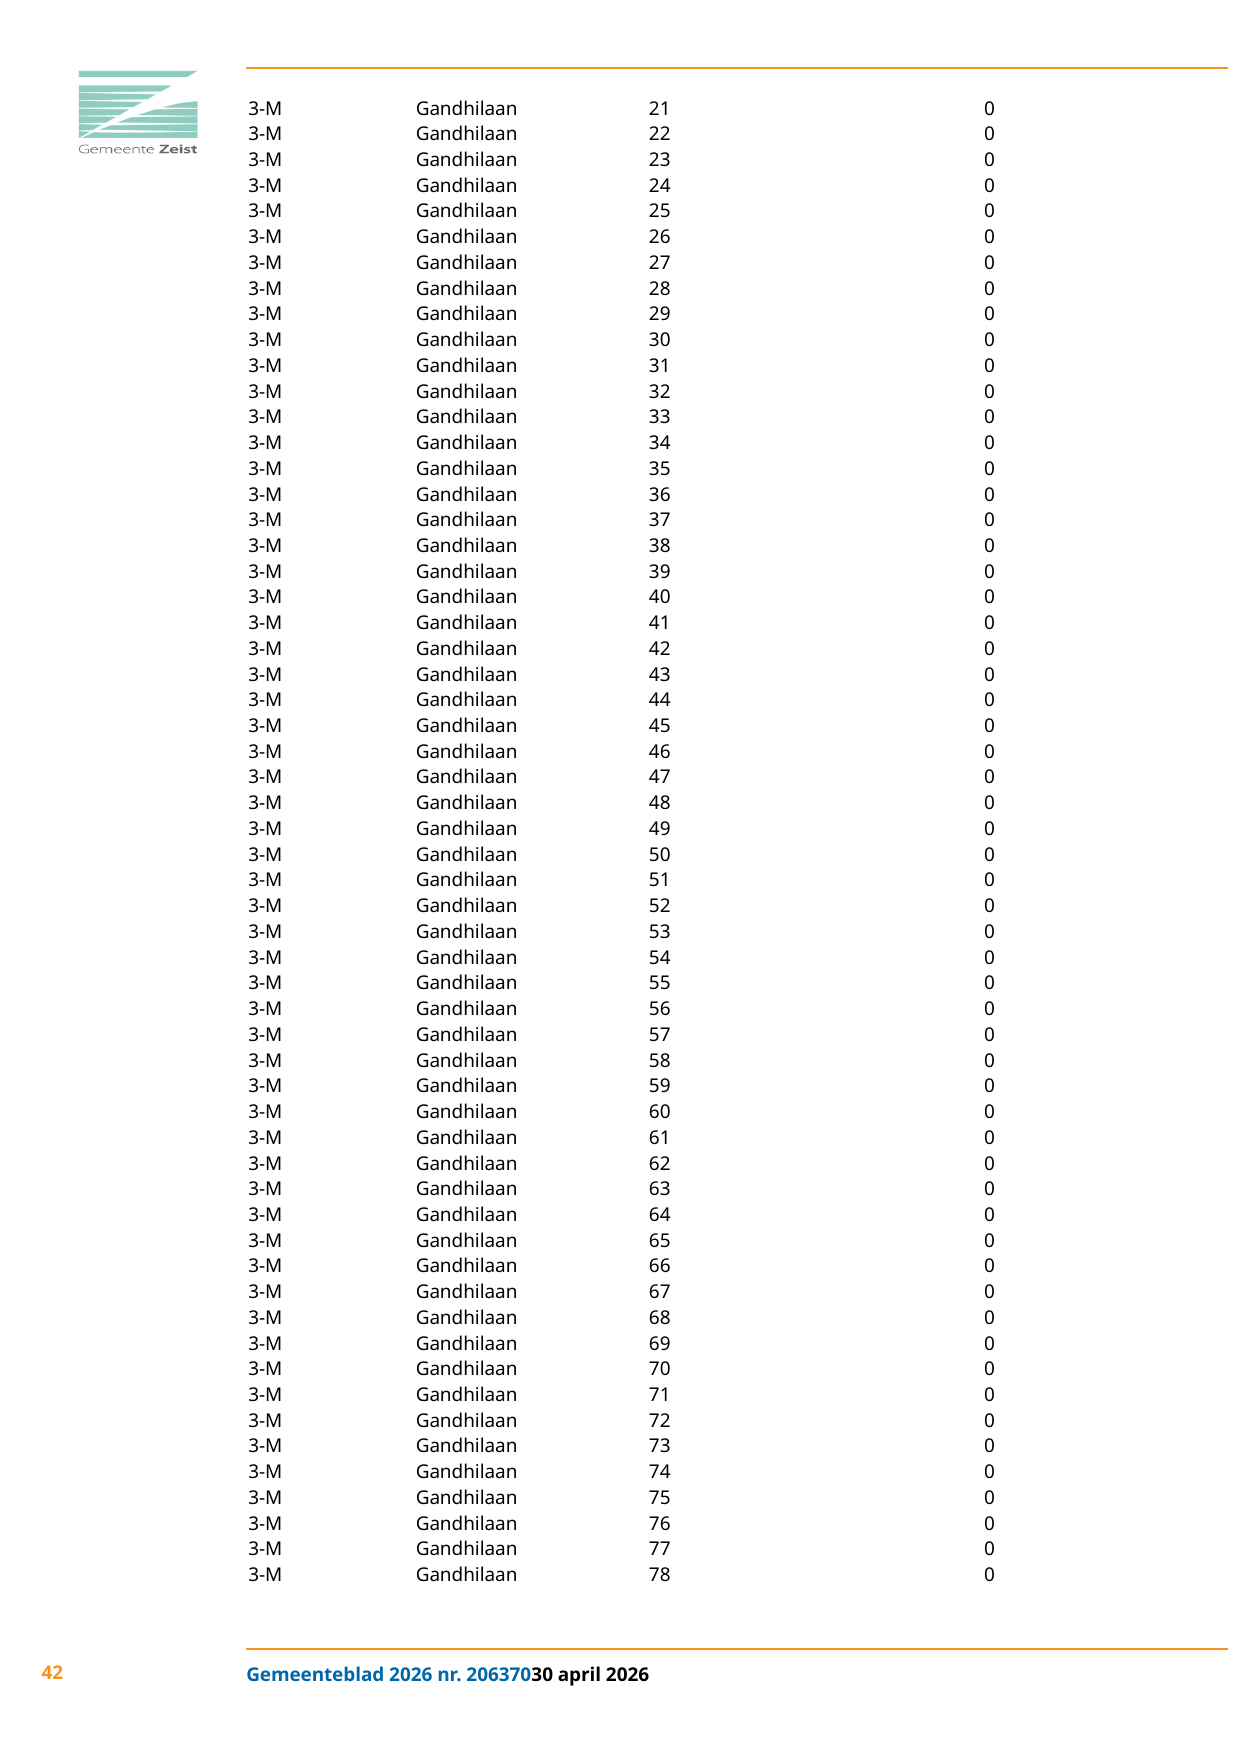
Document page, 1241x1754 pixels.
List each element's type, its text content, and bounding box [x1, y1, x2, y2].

table_cell 65 [649, 1227, 816, 1253]
table_cell [816, 944, 984, 969]
table_cell 54 [649, 944, 816, 969]
table_cell [816, 1175, 984, 1201]
table_cell 3-M [248, 944, 416, 969]
table_cell Gandhilaan [416, 198, 649, 223]
table_cell 3-M [248, 661, 416, 687]
table_cell [816, 326, 984, 352]
table_cell 3-M [248, 867, 416, 892]
table_cell 3-M [248, 1536, 416, 1561]
table_cell 41 [649, 609, 816, 635]
table_cell 0 [984, 1047, 1152, 1072]
table_cell 3-M [248, 687, 416, 712]
table_cell 3-M [248, 584, 416, 609]
table_cell 38 [649, 532, 816, 558]
table_cell 3-M [248, 970, 416, 995]
table_cell [816, 429, 984, 455]
table_cell Gandhilaan [416, 738, 649, 764]
table_cell 64 [649, 1201, 816, 1227]
table_cell [816, 1304, 984, 1330]
table_cell 0 [984, 1433, 1152, 1458]
table_cell 57 [649, 1021, 816, 1047]
table_cell 0 [984, 764, 1152, 789]
table_cell [816, 995, 984, 1021]
table_cell 72 [649, 1407, 816, 1433]
table_cell [816, 609, 984, 635]
table_cell [816, 584, 984, 609]
table_cell Gandhilaan [416, 1484, 649, 1510]
table_cell Gandhilaan [416, 1098, 649, 1124]
table_cell 0 [984, 738, 1152, 764]
table_cell 71 [649, 1381, 816, 1407]
table_cell 0 [984, 995, 1152, 1021]
table_cell 3-M [248, 429, 416, 455]
table_cell 50 [649, 841, 816, 867]
table_cell Gandhilaan [416, 1124, 649, 1150]
table_cell 0 [984, 198, 1152, 223]
table_cell 3-M [248, 532, 416, 558]
table_cell Gandhilaan [416, 764, 649, 789]
table_cell 0 [984, 1356, 1152, 1381]
table_cell 47 [649, 764, 816, 789]
table_cell 40 [649, 584, 816, 609]
table_cell 3-M [248, 609, 416, 635]
table_cell [816, 687, 984, 712]
table_cell Gandhilaan [416, 224, 649, 249]
table_cell 3-M [248, 1510, 416, 1536]
table_cell 0 [984, 918, 1152, 944]
table_cell 29 [649, 301, 816, 326]
table_cell 0 [984, 841, 1152, 867]
table_cell Gandhilaan [416, 661, 649, 687]
table_cell 0 [984, 121, 1152, 146]
table_cell [816, 172, 984, 198]
table_cell 44 [649, 687, 816, 712]
table_cell 21 [649, 95, 816, 121]
table_cell Gandhilaan [416, 867, 649, 892]
table_cell 3-M [248, 249, 416, 275]
table_cell [816, 121, 984, 146]
table_cell [816, 1021, 984, 1047]
table_cell 0 [984, 1253, 1152, 1278]
table_cell Gandhilaan [416, 146, 649, 172]
table_cell 0 [984, 532, 1152, 558]
table_cell 36 [649, 481, 816, 506]
table_cell 3-M [248, 224, 416, 249]
table_cell Gandhilaan [416, 1510, 649, 1536]
table_cell 0 [984, 712, 1152, 738]
table_cell 0 [984, 1510, 1152, 1536]
table_cell [816, 1356, 984, 1381]
table_cell [816, 1073, 984, 1098]
table_cell 0 [984, 1561, 1152, 1587]
table_cell Gandhilaan [416, 584, 649, 609]
table_cell Gandhilaan [416, 429, 649, 455]
table_cell 0 [984, 893, 1152, 918]
table_cell [816, 275, 984, 301]
table_cell Gandhilaan [416, 404, 649, 429]
table_cell 77 [649, 1536, 816, 1561]
table_cell Gandhilaan [416, 1073, 649, 1098]
table_cell 0 [984, 1381, 1152, 1407]
table_cell 3-M [248, 1484, 416, 1510]
table_cell [816, 1561, 984, 1587]
table_cell [816, 301, 984, 326]
table_cell Gandhilaan [416, 249, 649, 275]
table_cell 0 [984, 1021, 1152, 1047]
table_cell 49 [649, 815, 816, 841]
table_cell 0 [984, 558, 1152, 584]
table_cell 59 [649, 1073, 816, 1098]
table_cell [816, 1484, 984, 1510]
table_cell 3-M [248, 352, 416, 378]
table_cell [816, 558, 984, 584]
table_cell 0 [984, 815, 1152, 841]
table_cell 0 [984, 429, 1152, 455]
table_cell Gandhilaan [416, 95, 649, 121]
table_cell [816, 790, 984, 815]
table_cell 0 [984, 378, 1152, 403]
table_cell 26 [649, 224, 816, 249]
table_cell 67 [649, 1278, 816, 1304]
table_cell 43 [649, 661, 816, 687]
table_cell [816, 1124, 984, 1150]
table_cell [816, 661, 984, 687]
table_cell 3-M [248, 764, 416, 789]
table_cell 3-M [248, 1278, 416, 1304]
table_cell 0 [984, 1201, 1152, 1227]
table_cell 34 [649, 429, 816, 455]
table_cell 3-M [248, 1304, 416, 1330]
table_cell Gandhilaan [416, 455, 649, 481]
table_cell 68 [649, 1304, 816, 1330]
table_cell Gandhilaan [416, 1561, 649, 1587]
table_cell [816, 1047, 984, 1072]
table_cell 3-M [248, 95, 416, 121]
table_cell 3-M [248, 1047, 416, 1072]
table_cell [816, 506, 984, 532]
table_cell [816, 404, 984, 429]
table_cell [816, 378, 984, 403]
table_cell Gandhilaan [416, 1304, 649, 1330]
table_cell [816, 1278, 984, 1304]
table_cell 0 [984, 301, 1152, 326]
table_cell Gandhilaan [416, 712, 649, 738]
table_cell [816, 352, 984, 378]
table_cell 0 [984, 455, 1152, 481]
table_cell Gandhilaan [416, 1047, 649, 1072]
table_cell Gandhilaan [416, 1278, 649, 1304]
table_cell [816, 841, 984, 867]
table_cell 3-M [248, 738, 416, 764]
table_cell 46 [649, 738, 816, 764]
table_cell Gandhilaan [416, 506, 649, 532]
table_cell 0 [984, 1484, 1152, 1510]
table_cell 0 [984, 275, 1152, 301]
table_cell 0 [984, 506, 1152, 532]
table_cell 0 [984, 404, 1152, 429]
table_cell Gandhilaan [416, 1150, 649, 1175]
table_cell Gandhilaan [416, 378, 649, 403]
table_cell Gandhilaan [416, 1175, 649, 1201]
table_cell 3-M [248, 1356, 416, 1381]
table_cell Gandhilaan [416, 172, 649, 198]
table_cell [816, 95, 984, 121]
table_cell 0 [984, 584, 1152, 609]
table_cell [816, 1510, 984, 1536]
table_cell 69 [649, 1330, 816, 1356]
table_cell 35 [649, 455, 816, 481]
table_cell 3-M [248, 275, 416, 301]
table_cell 61 [649, 1124, 816, 1150]
table_cell 3-M [248, 1201, 416, 1227]
table_cell Gandhilaan [416, 1253, 649, 1278]
table_cell 58 [649, 1047, 816, 1072]
table_cell 0 [984, 326, 1152, 352]
table_cell Gandhilaan [416, 558, 649, 584]
table_cell 62 [649, 1150, 816, 1175]
table_cell Gandhilaan [416, 1407, 649, 1433]
table_cell 3-M [248, 1175, 416, 1201]
table_cell 28 [649, 275, 816, 301]
table_cell [816, 1407, 984, 1433]
table_cell [816, 249, 984, 275]
table_cell 0 [984, 1536, 1152, 1561]
table_cell Gandhilaan [416, 1459, 649, 1484]
table_cell [816, 1433, 984, 1458]
table_cell Gandhilaan [416, 1433, 649, 1458]
table_cell Gandhilaan [416, 352, 649, 378]
table_cell 27 [649, 249, 816, 275]
table_cell 3-M [248, 1407, 416, 1433]
table_cell 3-M [248, 146, 416, 172]
table_cell Gandhilaan [416, 532, 649, 558]
table_cell 0 [984, 1330, 1152, 1356]
table_cell 3-M [248, 1073, 416, 1098]
table_cell Gandhilaan [416, 1356, 649, 1381]
table_cell [816, 1381, 984, 1407]
table_cell [816, 198, 984, 223]
table_cell Gandhilaan [416, 121, 649, 146]
table_cell Gandhilaan [416, 815, 649, 841]
table_cell 3-M [248, 481, 416, 506]
table_cell Gandhilaan [416, 944, 649, 969]
table_cell 3-M [248, 1150, 416, 1175]
table_cell 70 [649, 1356, 816, 1381]
table_cell 37 [649, 506, 816, 532]
table_cell [816, 712, 984, 738]
table_cell 3-M [248, 790, 416, 815]
table_cell 0 [984, 1124, 1152, 1150]
table_cell 30 [649, 326, 816, 352]
table_cell 55 [649, 970, 816, 995]
table_cell 74 [649, 1459, 816, 1484]
table_cell [816, 764, 984, 789]
table_cell Gandhilaan [416, 995, 649, 1021]
table_cell 0 [984, 224, 1152, 249]
table_cell Gandhilaan [416, 790, 649, 815]
table_cell [816, 1227, 984, 1253]
table_cell 31 [649, 352, 816, 378]
table_cell 0 [984, 609, 1152, 635]
table_cell 0 [984, 790, 1152, 815]
table_cell 3-M [248, 995, 416, 1021]
table_cell Gandhilaan [416, 687, 649, 712]
table_cell 3-M [248, 198, 416, 223]
table_cell 3-M [248, 172, 416, 198]
table_cell 52 [649, 893, 816, 918]
table_cell 0 [984, 352, 1152, 378]
table_cell 32 [649, 378, 816, 403]
table_cell 51 [649, 867, 816, 892]
table_cell 45 [649, 712, 816, 738]
table_cell 3-M [248, 712, 416, 738]
table_cell Gandhilaan [416, 1021, 649, 1047]
table_cell [816, 867, 984, 892]
table_cell 0 [984, 1459, 1152, 1484]
table_cell 3-M [248, 815, 416, 841]
table_cell [816, 815, 984, 841]
table_cell Gandhilaan [416, 841, 649, 867]
table_cell 53 [649, 918, 816, 944]
table_cell 0 [984, 661, 1152, 687]
table_cell 3-M [248, 455, 416, 481]
table_cell Gandhilaan [416, 1201, 649, 1227]
table_cell [816, 532, 984, 558]
table_cell 0 [984, 95, 1152, 121]
table_cell [816, 224, 984, 249]
table_cell 3-M [248, 121, 416, 146]
table_cell 78 [649, 1561, 816, 1587]
table_cell [816, 1098, 984, 1124]
table_cell [816, 455, 984, 481]
table_cell 0 [984, 1407, 1152, 1433]
table_cell 0 [984, 944, 1152, 969]
table_cell 3-M [248, 1459, 416, 1484]
table_cell 75 [649, 1484, 816, 1510]
table_cell 3-M [248, 506, 416, 532]
table_cell 3-M [248, 326, 416, 352]
table_cell Gandhilaan [416, 301, 649, 326]
table_cell 0 [984, 1278, 1152, 1304]
table_cell Gandhilaan [416, 609, 649, 635]
table_cell 0 [984, 249, 1152, 275]
table_cell [816, 1253, 984, 1278]
table_cell 3-M [248, 1021, 416, 1047]
table_cell Gandhilaan [416, 1227, 649, 1253]
table_cell 56 [649, 995, 816, 1021]
table_cell 60 [649, 1098, 816, 1124]
table_cell 0 [984, 1175, 1152, 1201]
table_cell Gandhilaan [416, 1381, 649, 1407]
table_cell 3-M [248, 893, 416, 918]
table_cell 33 [649, 404, 816, 429]
table_cell 0 [984, 1304, 1152, 1330]
table_cell 3-M [248, 1227, 416, 1253]
table_cell 3-M [248, 1098, 416, 1124]
table_cell [816, 635, 984, 661]
table_cell 3-M [248, 1381, 416, 1407]
table_cell [816, 893, 984, 918]
table_cell 0 [984, 867, 1152, 892]
table_cell [816, 1459, 984, 1484]
table_cell 3-M [248, 635, 416, 661]
table_cell 24 [649, 172, 816, 198]
table_cell 0 [984, 481, 1152, 506]
table_cell 0 [984, 1073, 1152, 1098]
table_cell Gandhilaan [416, 275, 649, 301]
table_cell 0 [984, 1150, 1152, 1175]
table_cell 3-M [248, 378, 416, 403]
table_cell 0 [984, 687, 1152, 712]
table_cell 0 [984, 1227, 1152, 1253]
table_cell Gandhilaan [416, 1536, 649, 1561]
table_cell 3-M [248, 404, 416, 429]
table_cell 0 [984, 635, 1152, 661]
table_cell 76 [649, 1510, 816, 1536]
table_cell 0 [984, 1098, 1152, 1124]
table_cell 48 [649, 790, 816, 815]
table_cell 0 [984, 172, 1152, 198]
table_cell [816, 1330, 984, 1356]
table_cell Gandhilaan [416, 918, 649, 944]
table_cell [816, 918, 984, 944]
table_cell 3-M [248, 841, 416, 867]
table_cell [816, 738, 984, 764]
table_cell 73 [649, 1433, 816, 1458]
table_cell [816, 1201, 984, 1227]
table_cell 3-M [248, 1330, 416, 1356]
table_cell 3-M [248, 1253, 416, 1278]
table_cell Gandhilaan [416, 1330, 649, 1356]
table_cell [816, 1536, 984, 1561]
table_cell [816, 1150, 984, 1175]
table_cell 39 [649, 558, 816, 584]
table_cell 3-M [248, 301, 416, 326]
table_cell [816, 481, 984, 506]
table_cell 0 [984, 146, 1152, 172]
table_cell 63 [649, 1175, 816, 1201]
table_cell Gandhilaan [416, 970, 649, 995]
table_cell Gandhilaan [416, 481, 649, 506]
table_cell Gandhilaan [416, 326, 649, 352]
table_cell 3-M [248, 1433, 416, 1458]
table_cell 3-M [248, 1124, 416, 1150]
table_cell Gandhilaan [416, 635, 649, 661]
table_cell Gandhilaan [416, 893, 649, 918]
table_cell 22 [649, 121, 816, 146]
table_cell 66 [649, 1253, 816, 1278]
table_cell 23 [649, 146, 816, 172]
picture [41, 47, 231, 172]
table_cell 3-M [248, 1561, 416, 1587]
table_cell 0 [984, 970, 1152, 995]
table_cell 3-M [248, 918, 416, 944]
table_cell 25 [649, 198, 816, 223]
table_cell [816, 146, 984, 172]
table_cell 42 [649, 635, 816, 661]
table_cell [816, 970, 984, 995]
table_cell 3-M [248, 558, 416, 584]
